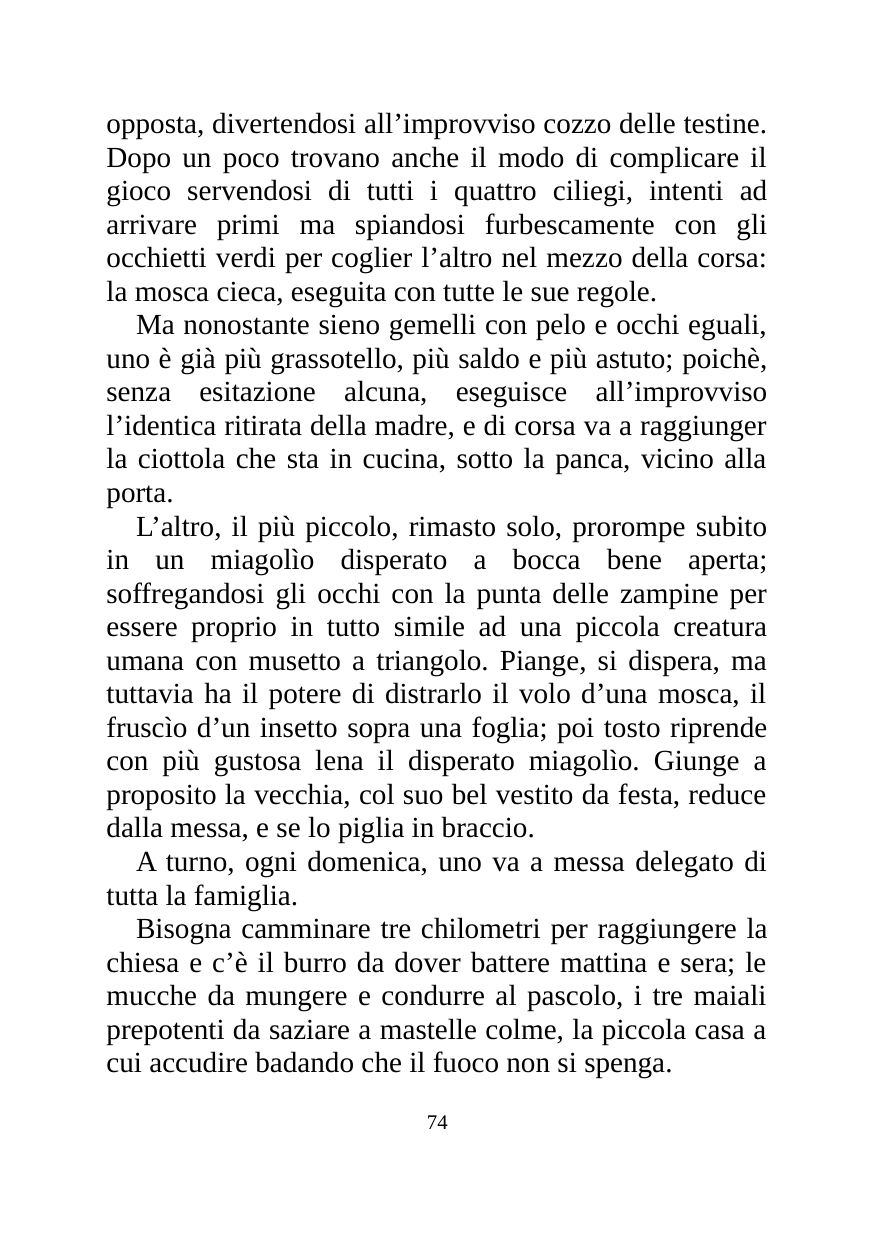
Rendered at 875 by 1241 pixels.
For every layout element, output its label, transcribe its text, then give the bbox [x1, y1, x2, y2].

text Ma nonostante sieno gemelli con pelo e occhi eguali, uno è già più grassotello, più saldo e più astuto; poichè, senza esitazione alcuna, eseguisce all’improvviso l’identica ritirata della madre, e di corsa va a raggiunger la ciottola che sta in cucina, sotto la panca, vicino alla porta. [106, 307, 768, 509]
text A turno, ogni domenica, uno va a messa delegato di tutta la famiglia. [106, 844, 768, 911]
text Bisogna camminare tre chilometri per raggiungere la chiesa e c’è il burro da dover battere mattina e sera; le mucche da mungere e condurre al pascolo, i tre maiali prepotenti da saziare a mastelle colme, la piccola casa a cui accudire badando che il fuoco non si spenga. [106, 911, 768, 1079]
text opposta, divertendosi all’improvviso cozzo delle testine. Dopo un poco trovano anche il modo di complicare il gioco servendosi di tutti i quattro ciliegi, intenti ad arrivare primi ma spiandosi furbescamente con gli occhietti verdi per coglier l’altro nel mezzo della corsa: la mosca cieca, eseguita con tutte le sue regole. [106, 106, 768, 307]
text L’altro, il più piccolo, rimasto solo, prorompe subito in un miagolìo disperato a bocca bene aperta; soffregandosi gli occhi con la punta delle zampine per essere proprio in tutto simile ad una piccola creatura umana con musetto a triangolo. Piange, si dispera, ma tuttavia ha il potere di distrarlo il volo d’una mosca, il fruscìo d’un insetto sopra una foglia; poi tosto riprende con più gustosa lena il disperato miagolìo. Giunge a proposito la vecchia, col suo bel vestito da festa, reduce dalla messa, e se lo piglia in braccio. [106, 509, 768, 844]
